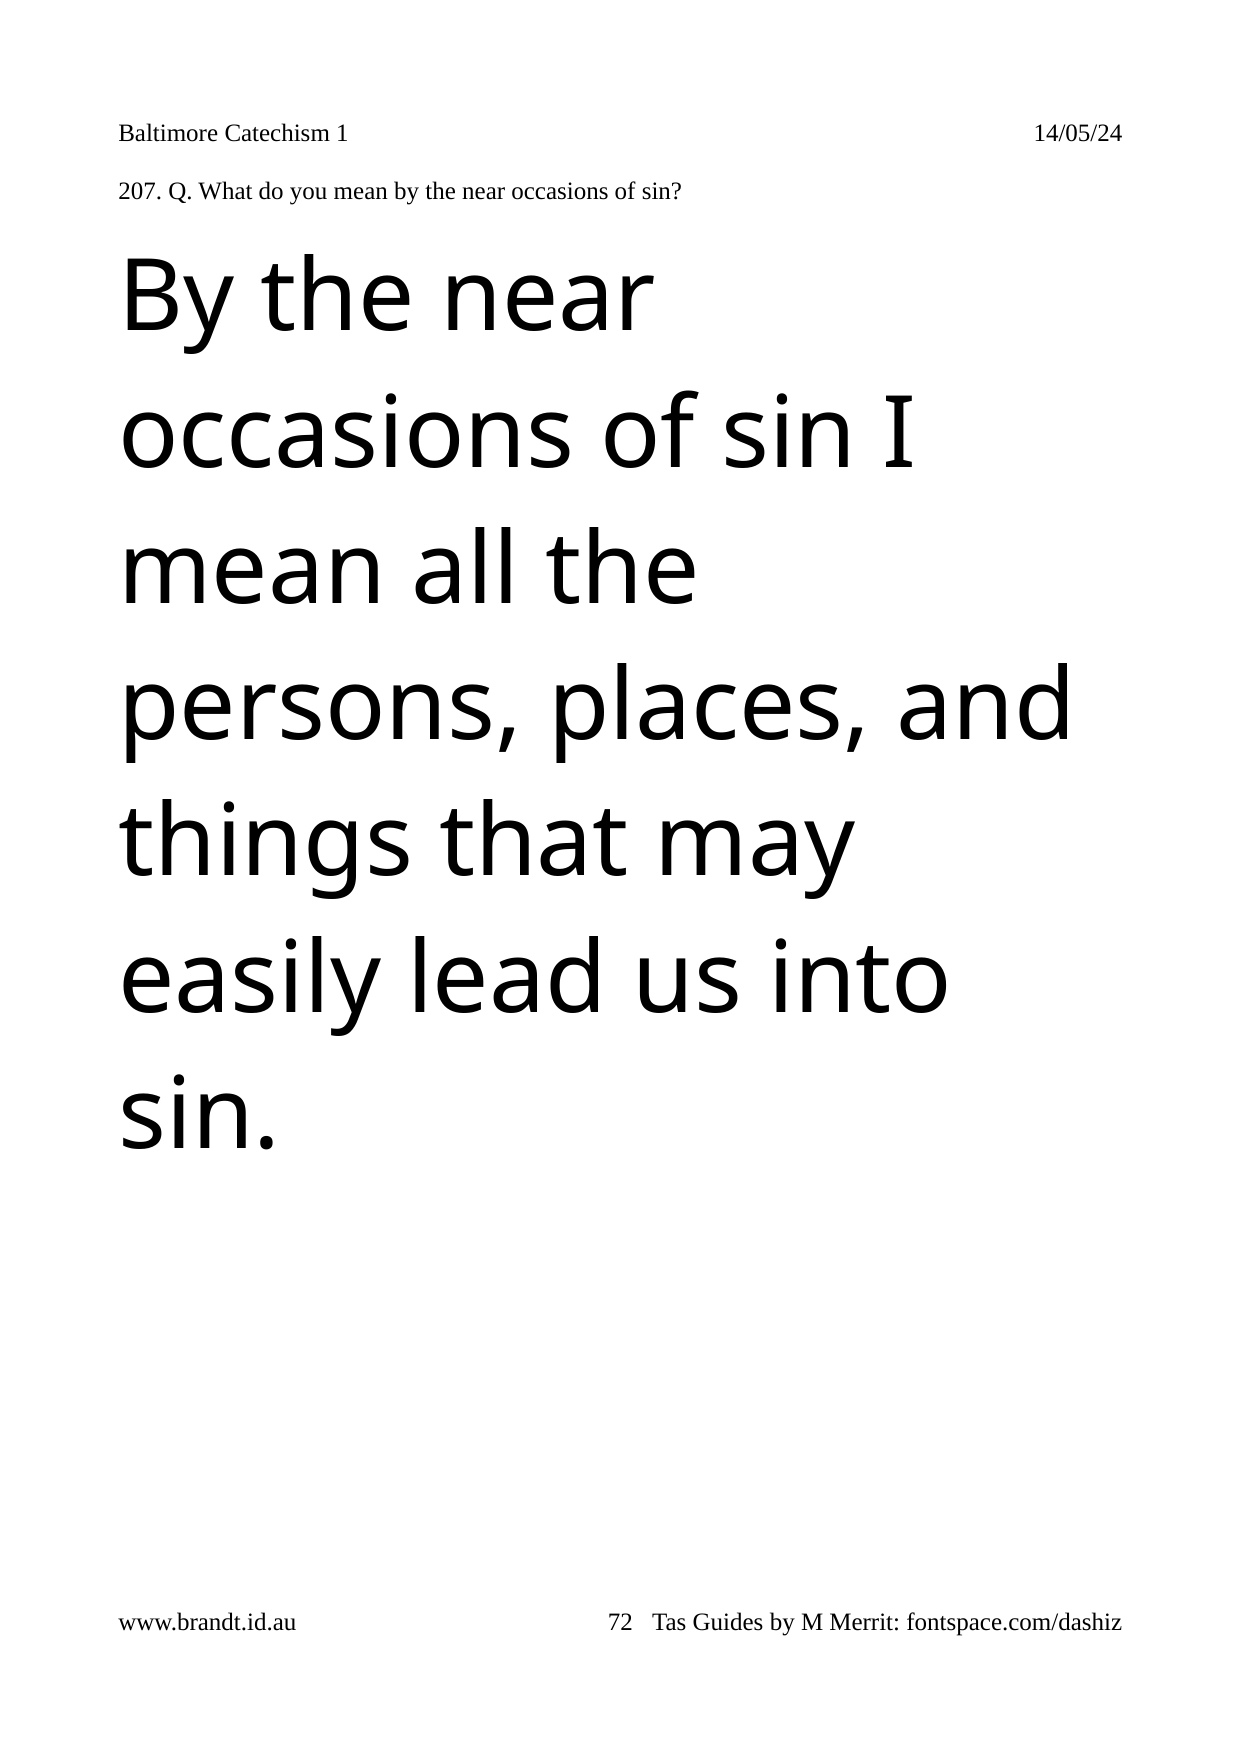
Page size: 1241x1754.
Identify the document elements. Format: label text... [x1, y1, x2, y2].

text 207. Q. What do you mean by the near occasions of sin? [118, 176, 1122, 205]
text By the near occasions of sin I mean all the persons, places, and things that may easily lead us into sin. [118, 224, 1122, 1178]
